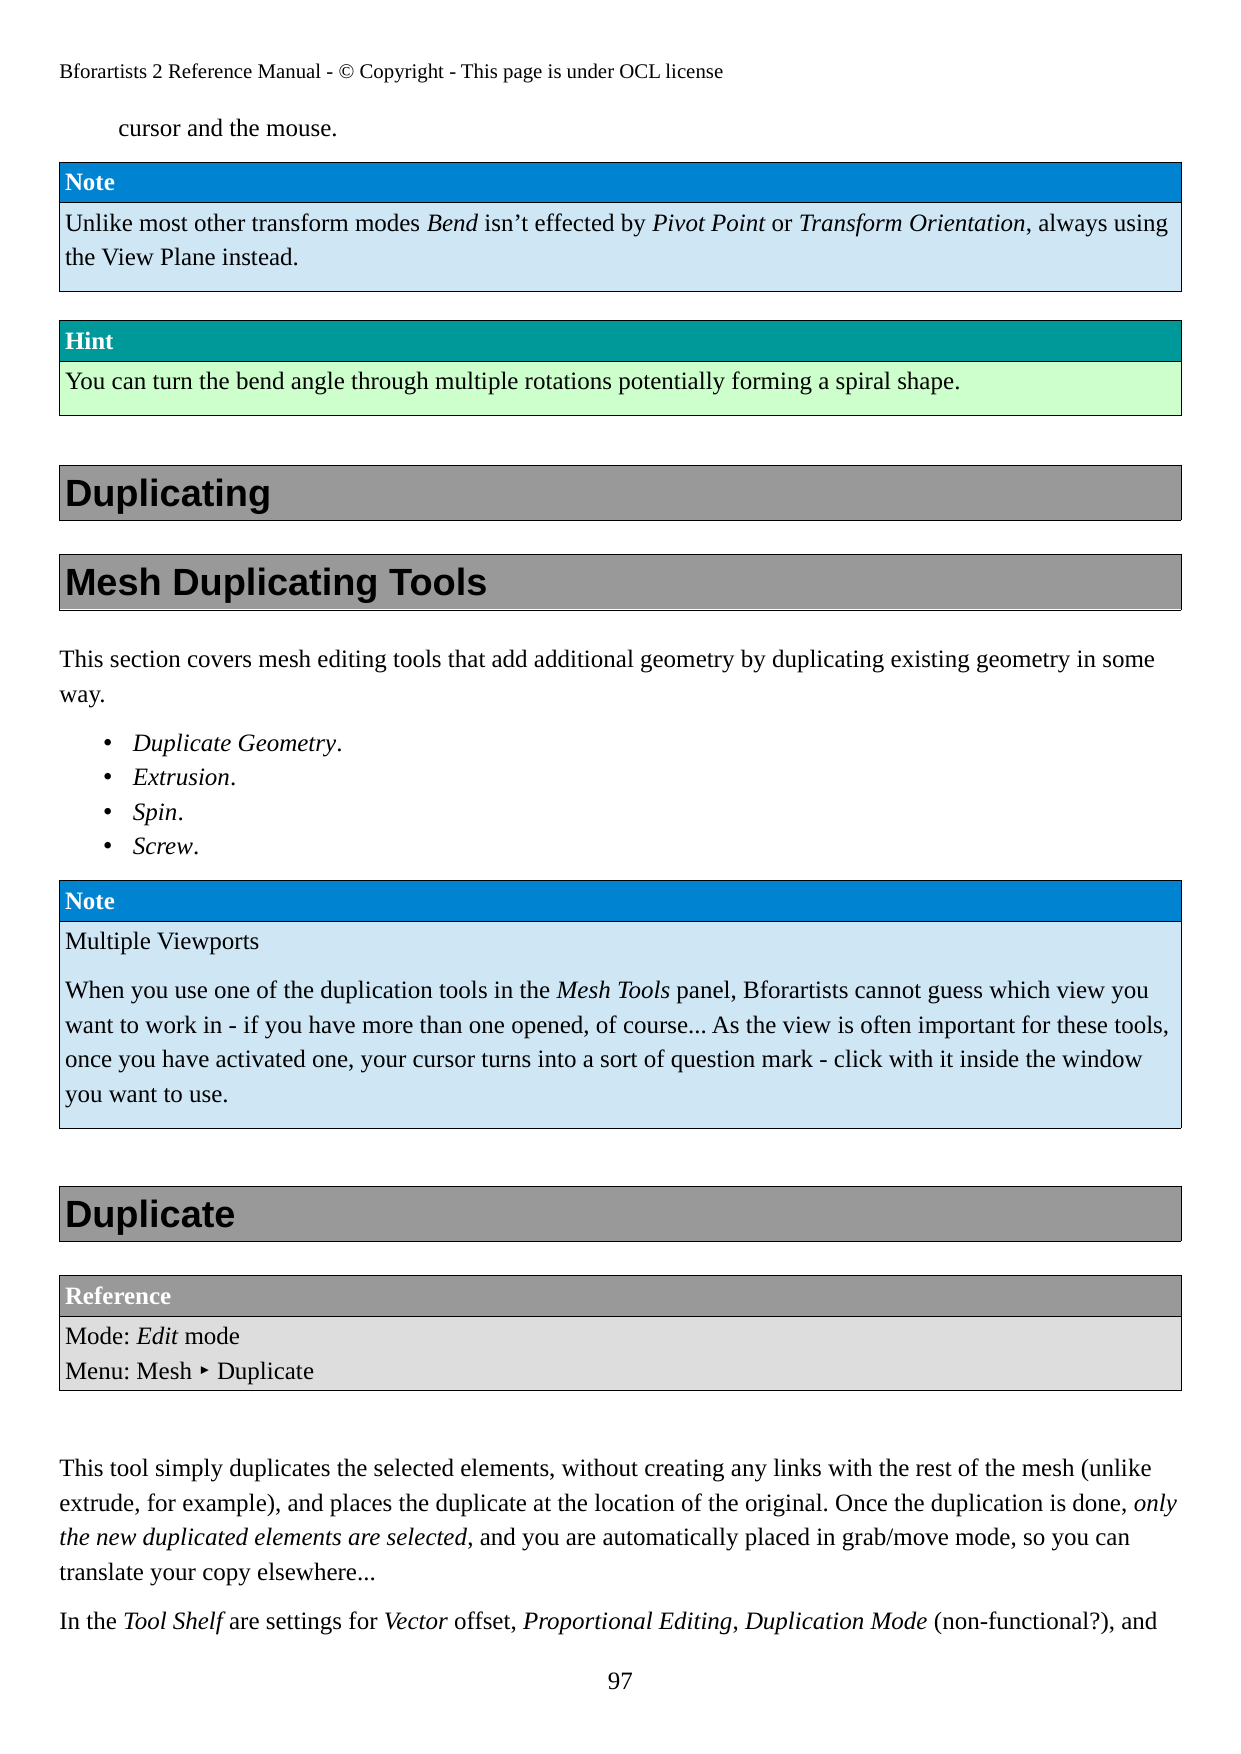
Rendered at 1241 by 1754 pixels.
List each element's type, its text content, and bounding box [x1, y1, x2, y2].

list Extrusion. [103, 762, 1181, 791]
table_header Note [60, 881, 1181, 921]
table_header Mesh Duplicating Tools [60, 555, 1181, 609]
table_cell Multiple Viewports When you use one of the duplication tools in the Mesh Tools panel, Bforartists cannot guess which view you want to work in - if you have more than one opened, of course... As the view is often important for these tools, once you have activated one, your cursor turns into a sort of question mark - click with it inside the window you want to use. [60, 922, 1181, 1128]
list Screw. [103, 831, 1181, 860]
table_header Duplicating [60, 466, 1181, 520]
text This tool simply duplicates the selected elements, without creating any links with the rest of the mesh (unlike extrude, for example), and places the duplicate at the location of the original. Once the duplication is done, only the new duplicated elements are selected, and you are automatically placed in grab/move mode, so you can translate your copy elsewhere... [59, 1453, 1181, 1586]
table_header Note [60, 163, 1181, 202]
list Spin. [103, 797, 1181, 825]
table_header Duplicate [60, 1187, 1181, 1241]
table_cell Mode: Edit mode Menu: Mesh ‣ Duplicate [60, 1317, 1181, 1390]
table_header Reference [60, 1276, 1181, 1316]
list Duplicate Geometry. [103, 728, 1181, 756]
table_cell Unlike most other transform modes Bend isn’t effected by Pivot Point or Transform Orientation, always using the View Plane instead. [60, 203, 1181, 291]
table_header Hint [60, 321, 1181, 361]
table_cell You can turn the bend angle through multiple rotations potentially forming a spiral shape. [60, 362, 1181, 415]
text cursor and the mouse. [118, 113, 1181, 141]
text This section covers mesh editing tools that add additional geometry by duplicating existing geometry in some way. [59, 644, 1181, 707]
text In the Tool Shelf are settings for Vector offset, Proportional Editing, Duplication Mode (non-functional?), and [59, 1606, 1181, 1634]
